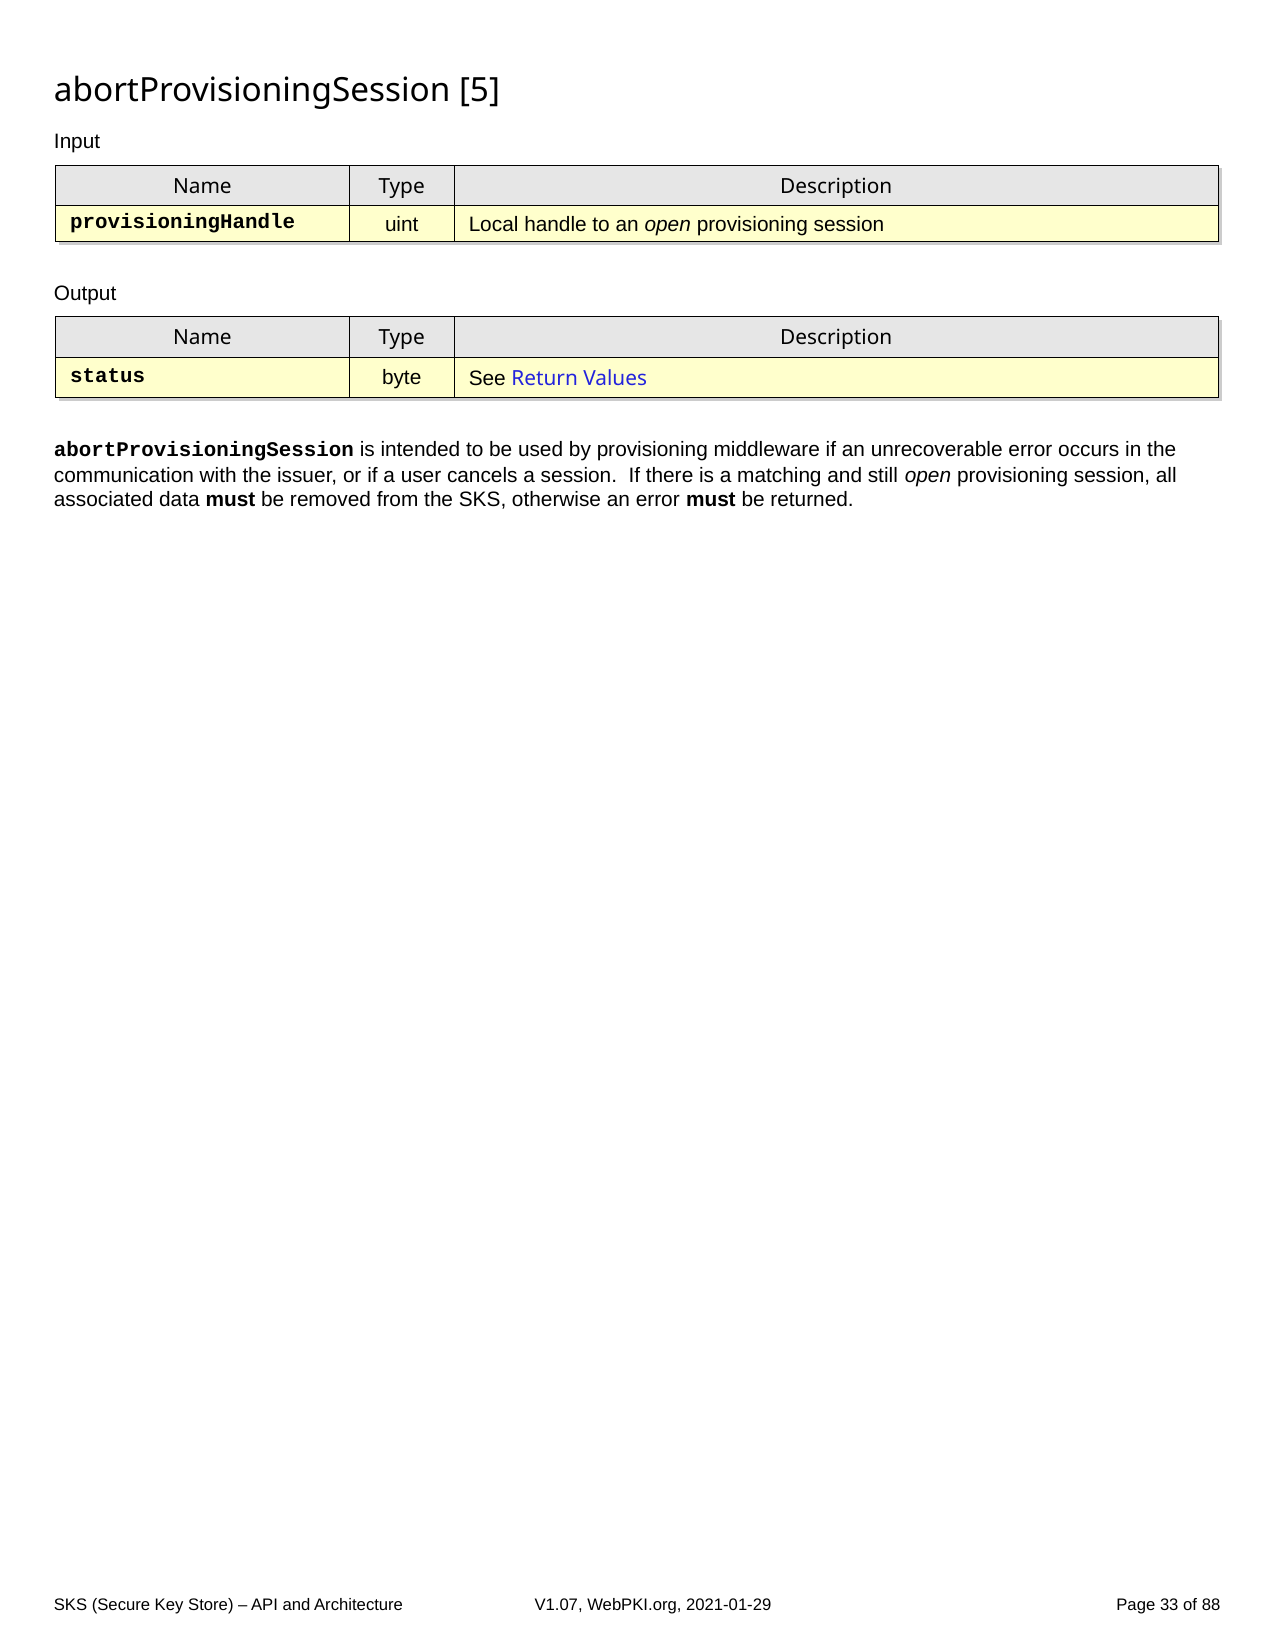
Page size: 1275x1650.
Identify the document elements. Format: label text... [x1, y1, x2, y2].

table_cell See Return Values [455, 358, 1218, 397]
table_cell status [56, 358, 349, 397]
table_header Description [455, 317, 1218, 357]
table_header Name [56, 166, 349, 205]
table_header Type [350, 317, 454, 357]
text Input [54, 129, 1221, 153]
table_header Description [455, 166, 1218, 205]
table_header Type [350, 166, 454, 205]
table_cell Local handle to an open provisioning session [455, 206, 1218, 241]
table_cell uint [350, 206, 454, 241]
text Output [54, 281, 1221, 304]
subtitle abortProvisioningSession [5] [54, 66, 1221, 111]
table_cell provisioningHandle [56, 206, 349, 241]
table_header Name [56, 317, 349, 357]
text abortProvisioningSession is intended to be used by provisioning middleware if an unrecoverable error occurs in the communication with the issuer, or if a user cancels a session. If there is a matching and still open provisioning session, all associated data must be removed from the SKS, otherwise an error must be returned. [54, 437, 1221, 510]
table_cell byte [350, 358, 454, 397]
